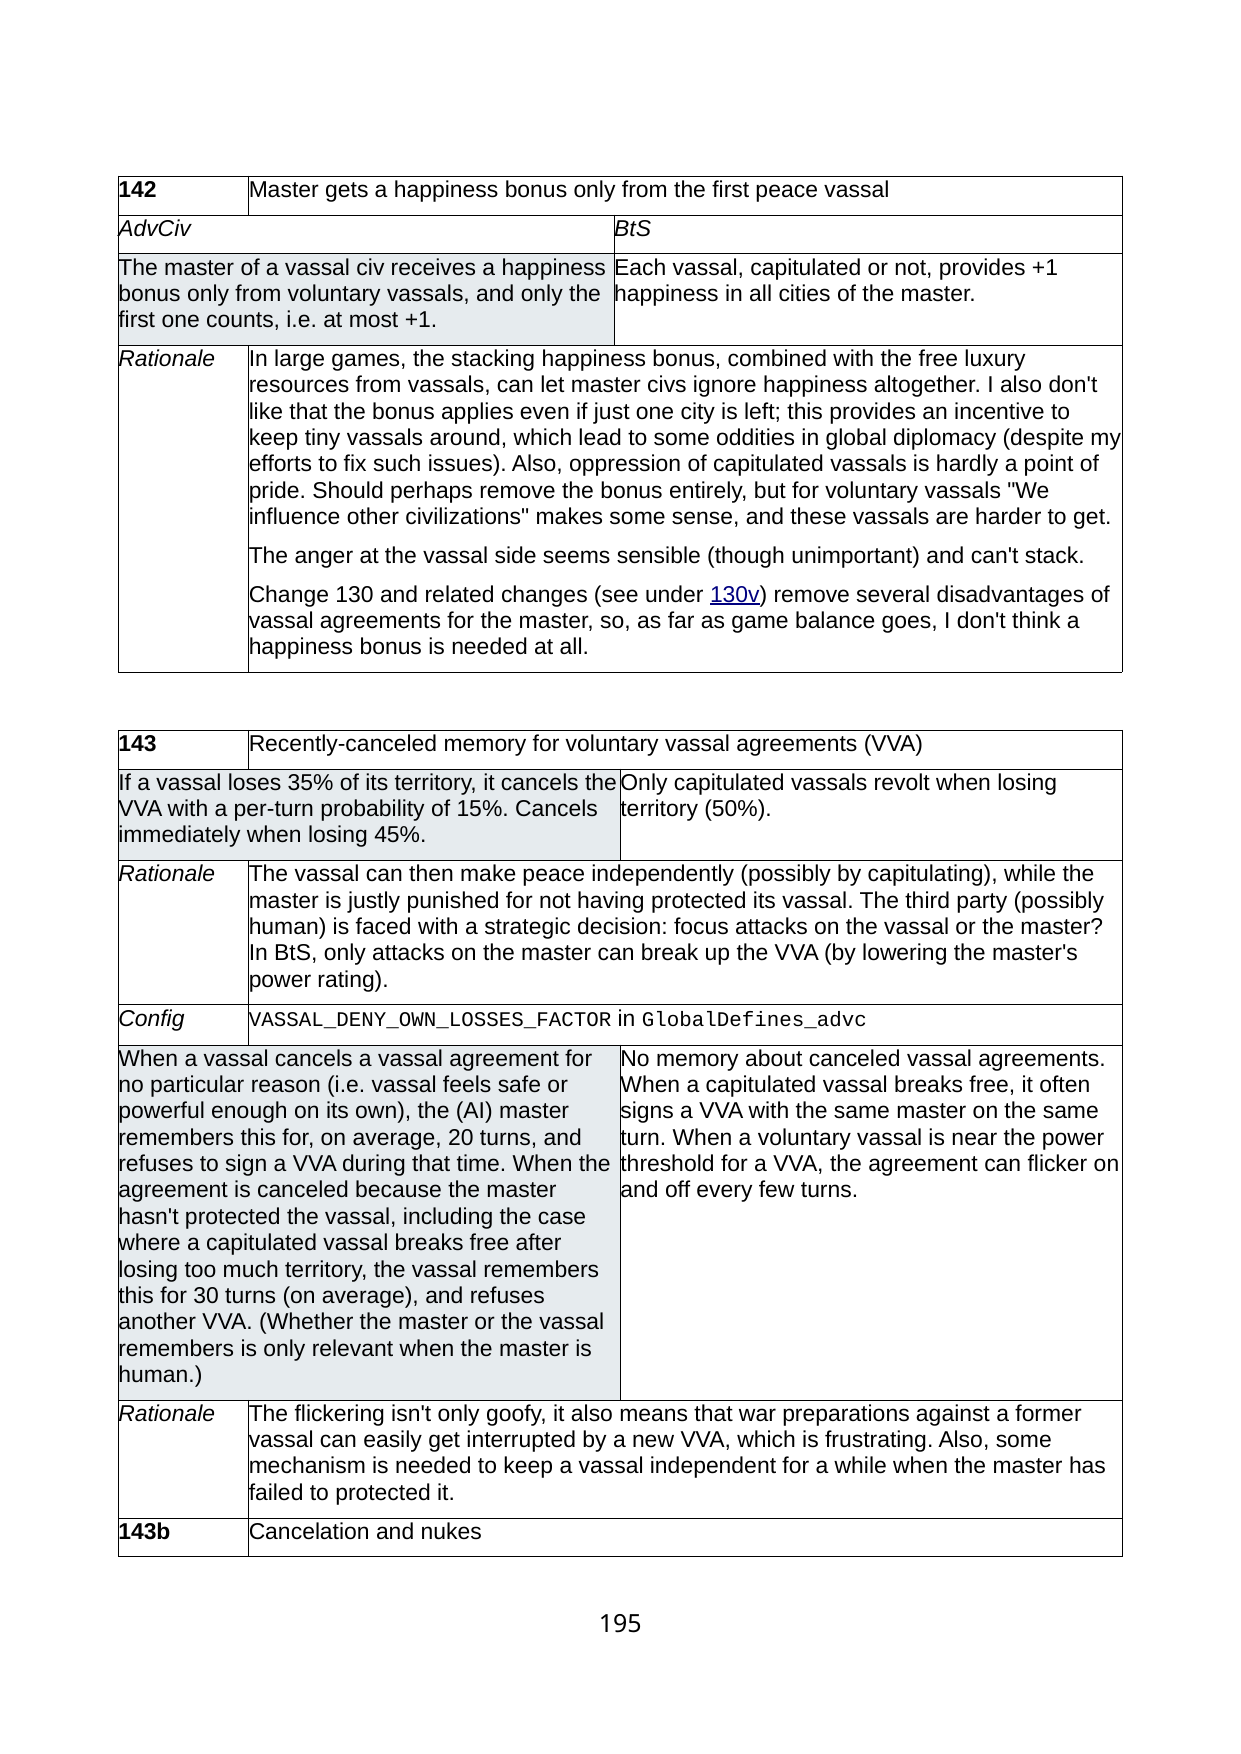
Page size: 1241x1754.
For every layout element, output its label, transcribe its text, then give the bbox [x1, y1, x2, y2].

table_cell The flickering isn't only goofy, it also means that war preparations against a former vassal can easily get interrupted by a new VVA, which is frustrating. Also, some mechanism is needed to keep a vassal independent for a while when the master has failed to protected it. [249, 1401, 1122, 1518]
table_cell 143b [119, 1519, 248, 1556]
table_cell In large games, the stacking happiness bonus, combined with the free luxury resources from vassals, can let master civs ignore happiness altogether. I also don't like that the bonus applies even if just one city is left; this provides an incentive to keep tiny vassals around, which lead to some oddities in global diplomacy (despite my efforts to fix such issues). Also, oppression of capitulated vassals is hardly a point of pride. Should perhaps remove the bonus entirely, but for voluntary vassals "We influence other civilizations" makes some sense, and these vassals are harder to get. The anger at the vassal side seems sensible (though unimportant) and can't stack. Change 130 and related changes (see under 130v) remove several disadvantages of vassal agreements for the master, so, as far as game balance goes, I don't think a happiness bonus is needed at all. [249, 346, 1122, 672]
table_cell VASSAL_DENY_OWN_LOSSES_FACTOR in GlobalDefines_advc [249, 1005, 1122, 1044]
table_cell Only capitulated vassals revolt when losing territory (50%). [621, 770, 1122, 860]
table_cell Rationale [119, 861, 248, 1004]
table_cell Rationale [119, 1401, 248, 1518]
table_header Recently-canceled memory for voluntary vassal agreements (VVA) [249, 731, 1122, 768]
table_cell No memory about canceled vassal agreements. When a capitulated vassal breaks free, it often signs a VVA with the same master on the same turn. When a voluntary vassal is near the power threshold for a VVA, the agreement can flicker on and off every few turns. [621, 1046, 1122, 1400]
table_cell AdvCiv [119, 216, 614, 253]
table_cell BtS [615, 216, 1122, 253]
table_cell Each vassal, capitulated or not, provides +1 happiness in all cities of the master. [615, 254, 1122, 345]
table_cell The master of a vassal civ receives a happiness bonus only from voluntary vassals, and only the first one counts, i.e. at most +1. [119, 254, 614, 345]
table_cell Cancelation and nukes [249, 1519, 1122, 1556]
table_cell Rationale [119, 346, 248, 672]
table_cell Config [119, 1005, 248, 1044]
table_cell The vassal can then make peace independently (possibly by capitulating), while the master is justly punished for not having protected its vassal. The third party (possibly human) is faced with a strategic decision: focus attacks on the vassal or the master? In BtS, only attacks on the master can break up the VVA (by lowering the master's power rating). [249, 861, 1122, 1004]
table_header 143 [119, 731, 248, 768]
table_header 142 [119, 177, 248, 214]
table_cell When a vassal cancels a vassal agreement for no particular reason (i.e. vassal feels safe or powerful enough on its own), the (AI) master remembers this for, on average, 20 turns, and refuses to sign a VVA during that time. When the agreement is canceled because the master hasn't protected the vassal, including the case where a capitulated vassal breaks free after losing too much territory, the vassal remembers this for 30 turns (on average), and refuses another VVA. (Whether the master or the vassal remembers is only relevant when the master is human.) [119, 1046, 620, 1400]
table_cell If a vassal loses 35% of its territory, it cancels the VVA with a per-turn probability of 15%. Cancels immediately when losing 45%. [119, 770, 620, 860]
table_header Master gets a happiness bonus only from the first peace vassal [249, 177, 1122, 214]
